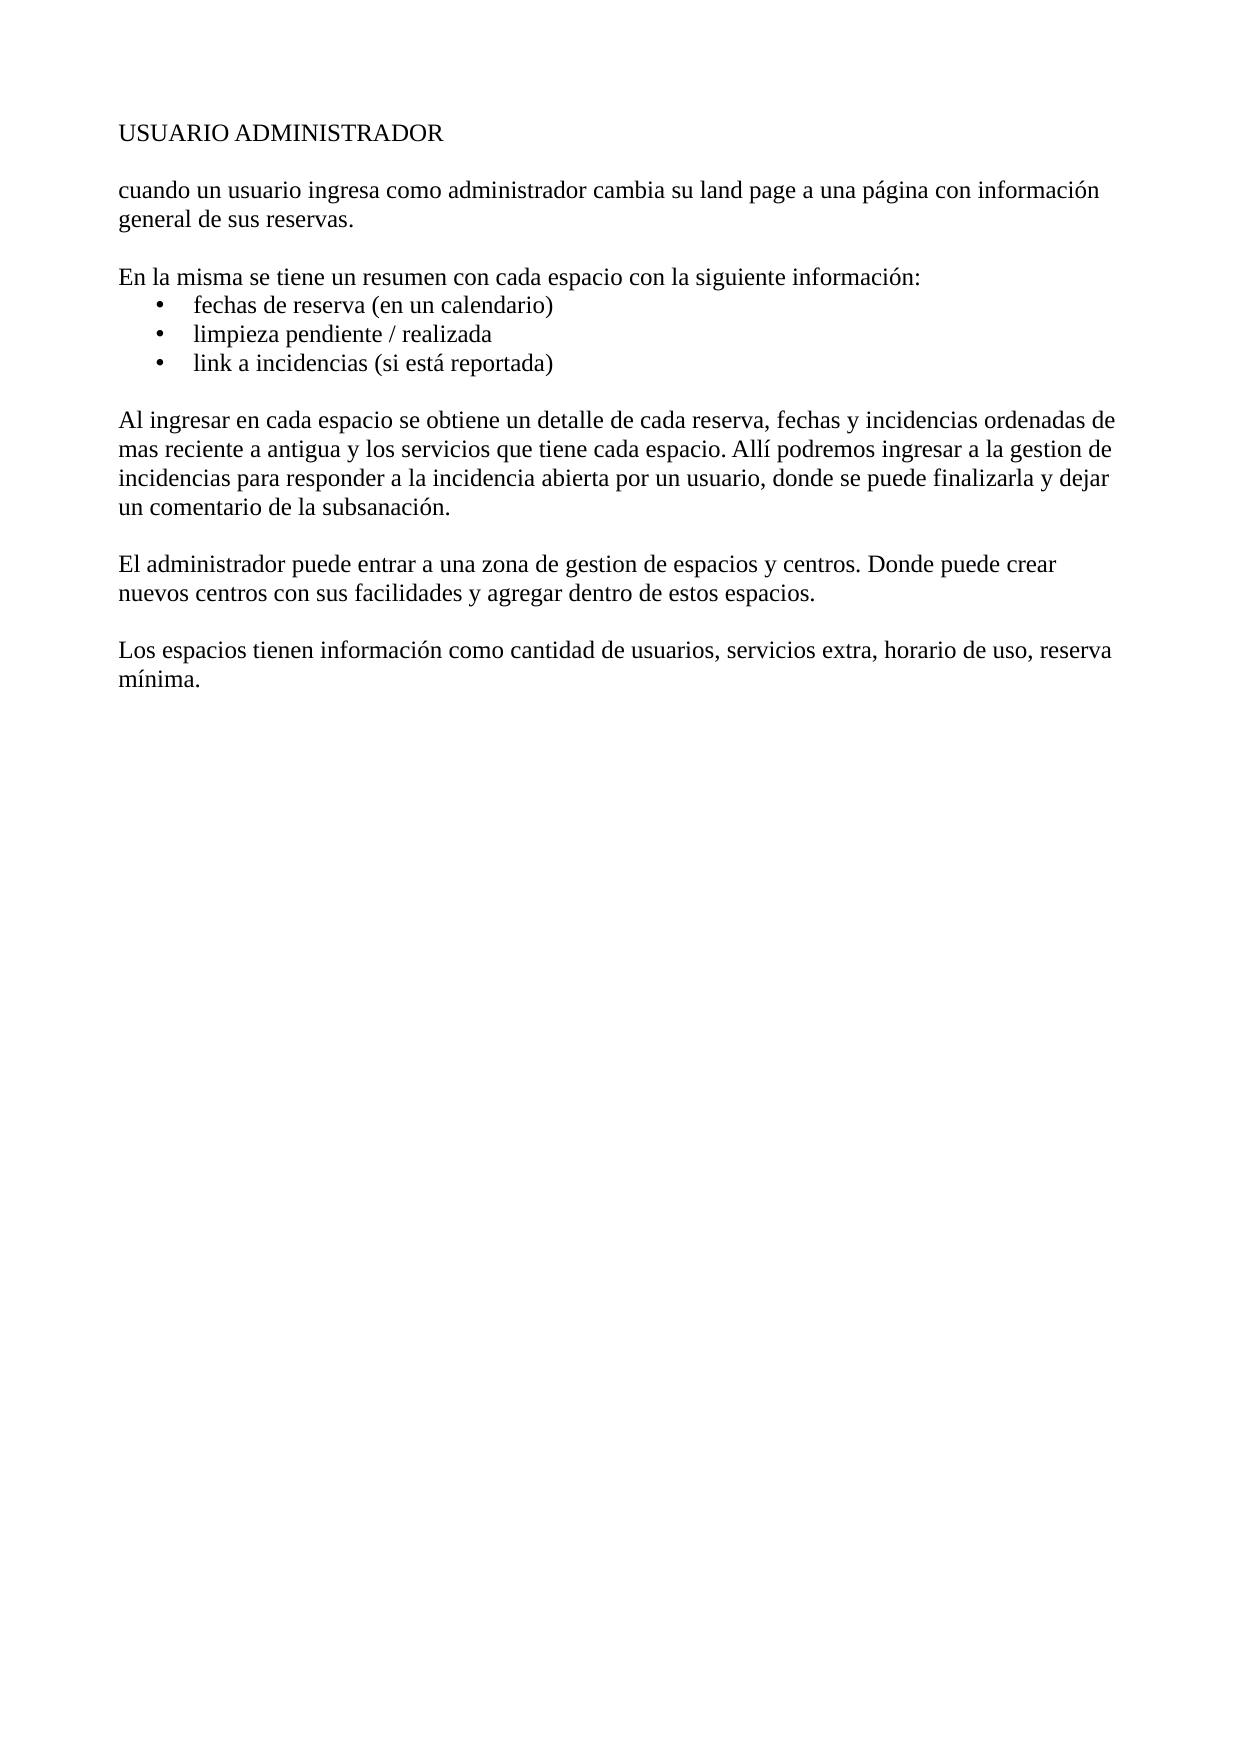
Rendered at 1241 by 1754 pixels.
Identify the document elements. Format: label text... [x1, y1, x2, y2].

text El administrador puede entrar a una zona de gestion de espacios y centros. Donde puede crear nuevos centros con sus facilidades y agregar dentro de estos espacios. [118, 549, 1122, 607]
list fechas de reserva (en un calendario) [156, 291, 1122, 319]
text Al ingresar en cada espacio se obtiene un detalle de cada reserva, fechas y incidencias ordenadas de mas reciente a antigua y los servicios que tiene cada espacio. Allí podremos ingresar a la gestion de incidencias para responder a la incidencia abierta por un usuario, donde se puede finalizarla y dejar un comentario de la subsanación. [118, 406, 1122, 521]
text USUARIO ADMINISTRADOR [118, 118, 1122, 147]
list limpieza pendiente / realizada [156, 319, 1122, 348]
text cuando un usuario ingresa como administrador cambia su land page a una página con información general de sus reservas. [118, 176, 1122, 233]
list link a incidencias (si está reportada) [156, 348, 1122, 377]
text Los espacios tienen información como cantidad de usuarios, servicios extra, horario de uso, reserva mínima. [118, 636, 1122, 693]
text En la misma se tiene un resumen con cada espacio con la siguiente información: [118, 262, 1122, 291]
